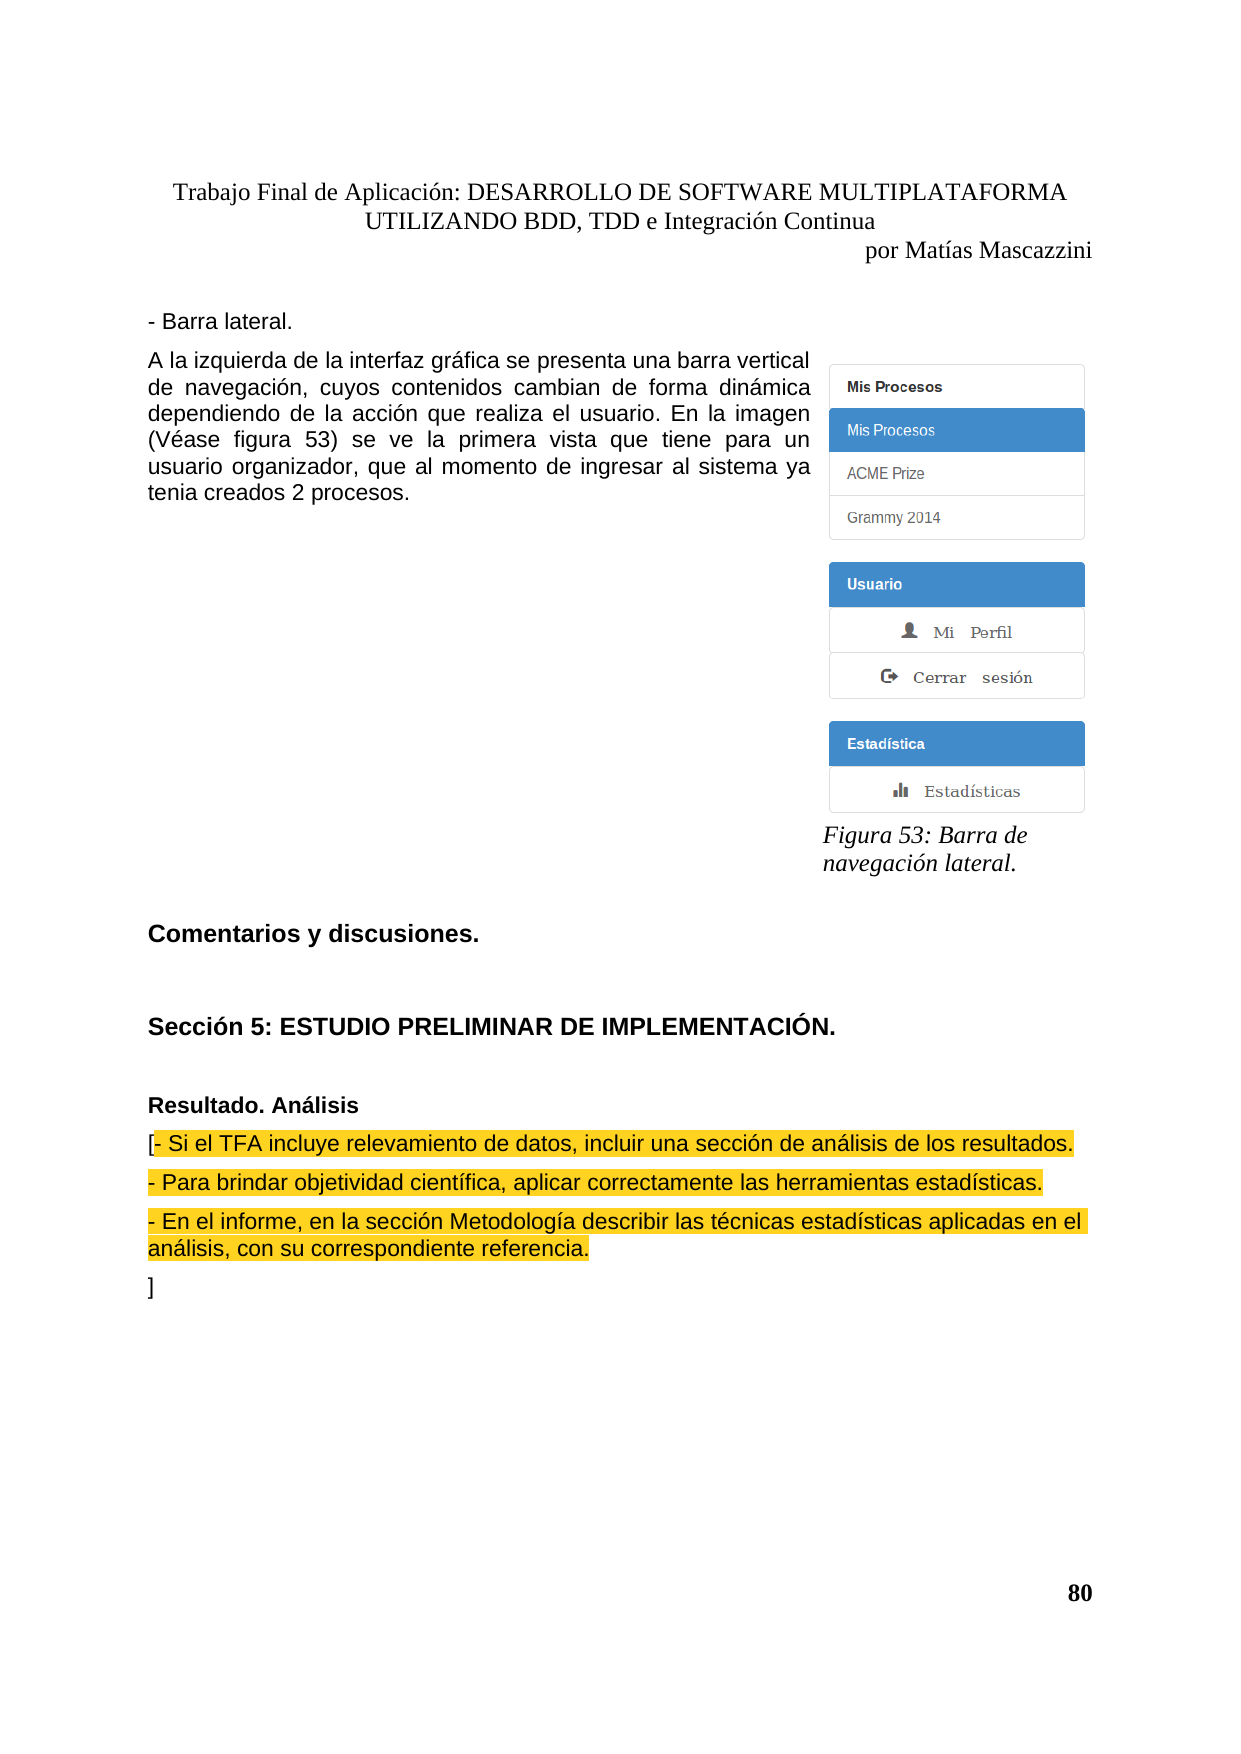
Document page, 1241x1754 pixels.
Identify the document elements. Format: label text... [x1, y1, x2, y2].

text - En el informe, en la sección Metodología describir las técnicas estadísticas aplicadas en el análisis, con su correspondiente referencia. [148, 1208, 1093, 1261]
text - Para brindar objetividad científica, aplicar correctamente las herramientas estadísticas. [148, 1169, 1093, 1196]
text Figura 53: Barra de navegación lateral. [823, 820, 1093, 877]
text [- Si el TFA incluye relevamiento de datos, incluir una sección de análisis de los resultados. [148, 1130, 1093, 1157]
text ] [148, 1273, 1093, 1300]
text - Barra lateral. [148, 308, 1093, 335]
picture [822, 359, 1093, 820]
text A la izquierda de la interfaz gráfica se presenta una barra vertical de navegación, cuyos contenidos cambian de forma dinámica dependiendo de la acción que realiza el usuario. En la imagen (Véase figura 53) se ve la primera vista que tiene para un usuario organizador, que al momento de ingresar al sistema ya tenia creados 2 procesos. [148, 347, 1093, 505]
subtitle Comentarios y discusiones. [148, 919, 1093, 948]
subtitle Sección 5: ESTUDIO PRELIMINAR DE IMPLEMENTACIÓN. [148, 1011, 1093, 1040]
text Resultado. Análisis [148, 1092, 1093, 1118]
